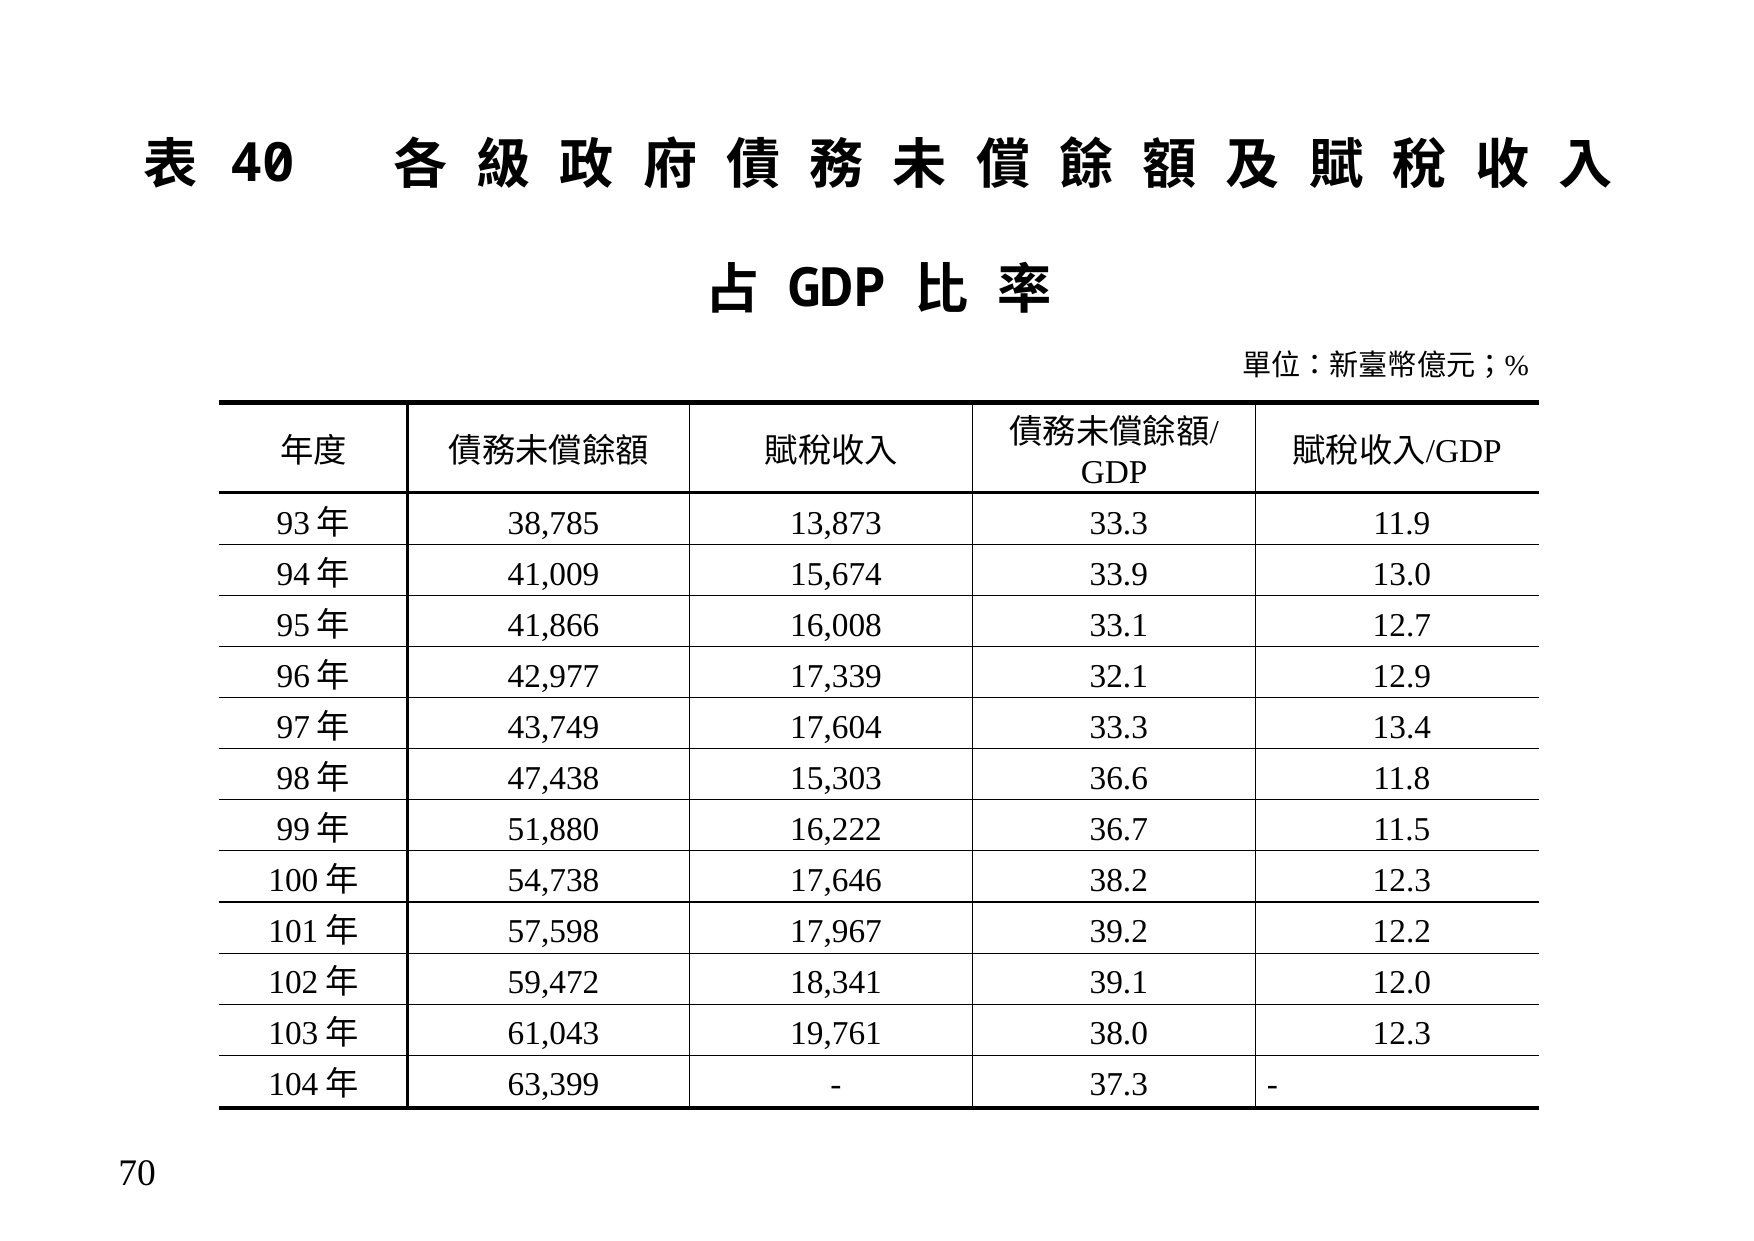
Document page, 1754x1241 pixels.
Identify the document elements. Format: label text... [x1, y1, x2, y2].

table_cell 17,967 [690, 903, 972, 952]
table_cell 97年 [219, 698, 406, 748]
table_cell 17,604 [690, 698, 972, 748]
table_cell 39.1 [973, 954, 1255, 1003]
table_cell 12.9 [1256, 647, 1538, 697]
table_cell 13,873 [690, 494, 972, 544]
table_cell 13.0 [1256, 545, 1538, 595]
table_header 年度 [219, 405, 406, 491]
table_cell 43,749 [409, 698, 689, 748]
table_cell 98年 [219, 749, 406, 799]
table_cell 104年 [219, 1056, 406, 1106]
table_cell 59,472 [409, 954, 689, 1003]
table_cell 94年 [219, 545, 406, 595]
table_cell 96年 [219, 647, 406, 697]
table_cell 38.0 [973, 1005, 1255, 1054]
table_cell 103年 [219, 1005, 406, 1054]
table_cell 54,738 [409, 851, 689, 901]
table_cell 47,438 [409, 749, 689, 799]
table_cell 38,785 [409, 494, 689, 544]
table_cell 17,646 [690, 851, 972, 901]
table_cell 100年 [219, 851, 406, 901]
table_cell 39.2 [973, 903, 1255, 952]
subtitle 表40 各級政府債務未償餘額及賦稅收入占GDP比率 [128, 87, 1628, 337]
table_cell 33.1 [973, 596, 1255, 646]
table_cell 42,977 [409, 647, 689, 697]
table_cell - [690, 1056, 972, 1106]
table_cell 63,399 [409, 1056, 689, 1106]
table_cell 99年 [219, 800, 406, 850]
table_cell 12.7 [1256, 596, 1538, 646]
table_cell 17,339 [690, 647, 972, 697]
text 單位：新臺幣億元；% [143, 348, 1528, 382]
table_cell 16,008 [690, 596, 972, 646]
table_cell 12.3 [1256, 1005, 1538, 1054]
table_cell 33.3 [973, 698, 1255, 748]
table_cell 101年 [219, 903, 406, 952]
table_cell 11.8 [1256, 749, 1538, 799]
table_cell 12.2 [1256, 903, 1538, 952]
table_header 債務未償餘額 [409, 405, 689, 491]
table_cell 33.9 [973, 545, 1255, 595]
table_header 賦稅收入 [690, 405, 972, 491]
table_cell 41,009 [409, 545, 689, 595]
table_cell - [1256, 1056, 1538, 1106]
table_cell 19,761 [690, 1005, 972, 1054]
table_cell 57,598 [409, 903, 689, 952]
table_cell 11.9 [1256, 494, 1538, 544]
table_cell 93年 [219, 494, 406, 544]
table_cell 36.6 [973, 749, 1255, 799]
table_cell 18,341 [690, 954, 972, 1003]
table_cell 15,674 [690, 545, 972, 595]
table_cell 102年 [219, 954, 406, 1003]
table_cell 38.2 [973, 851, 1255, 901]
table_cell 12.0 [1256, 954, 1538, 1003]
table_cell 61,043 [409, 1005, 689, 1054]
table_cell 13.4 [1256, 698, 1538, 748]
table_cell 11.5 [1256, 800, 1538, 850]
table_cell 95年 [219, 596, 406, 646]
table_cell 15,303 [690, 749, 972, 799]
table_cell 37.3 [973, 1056, 1255, 1106]
table_cell 16,222 [690, 800, 972, 850]
table_header 債務未償餘額/GDP [973, 405, 1255, 491]
table_cell 41,866 [409, 596, 689, 646]
table_header 賦稅收入/GDP [1256, 405, 1538, 491]
table_cell 36.7 [973, 800, 1255, 850]
table_cell 12.3 [1256, 851, 1538, 901]
table_cell 32.1 [973, 647, 1255, 697]
table_cell 33.3 [973, 494, 1255, 544]
table_cell 51,880 [409, 800, 689, 850]
